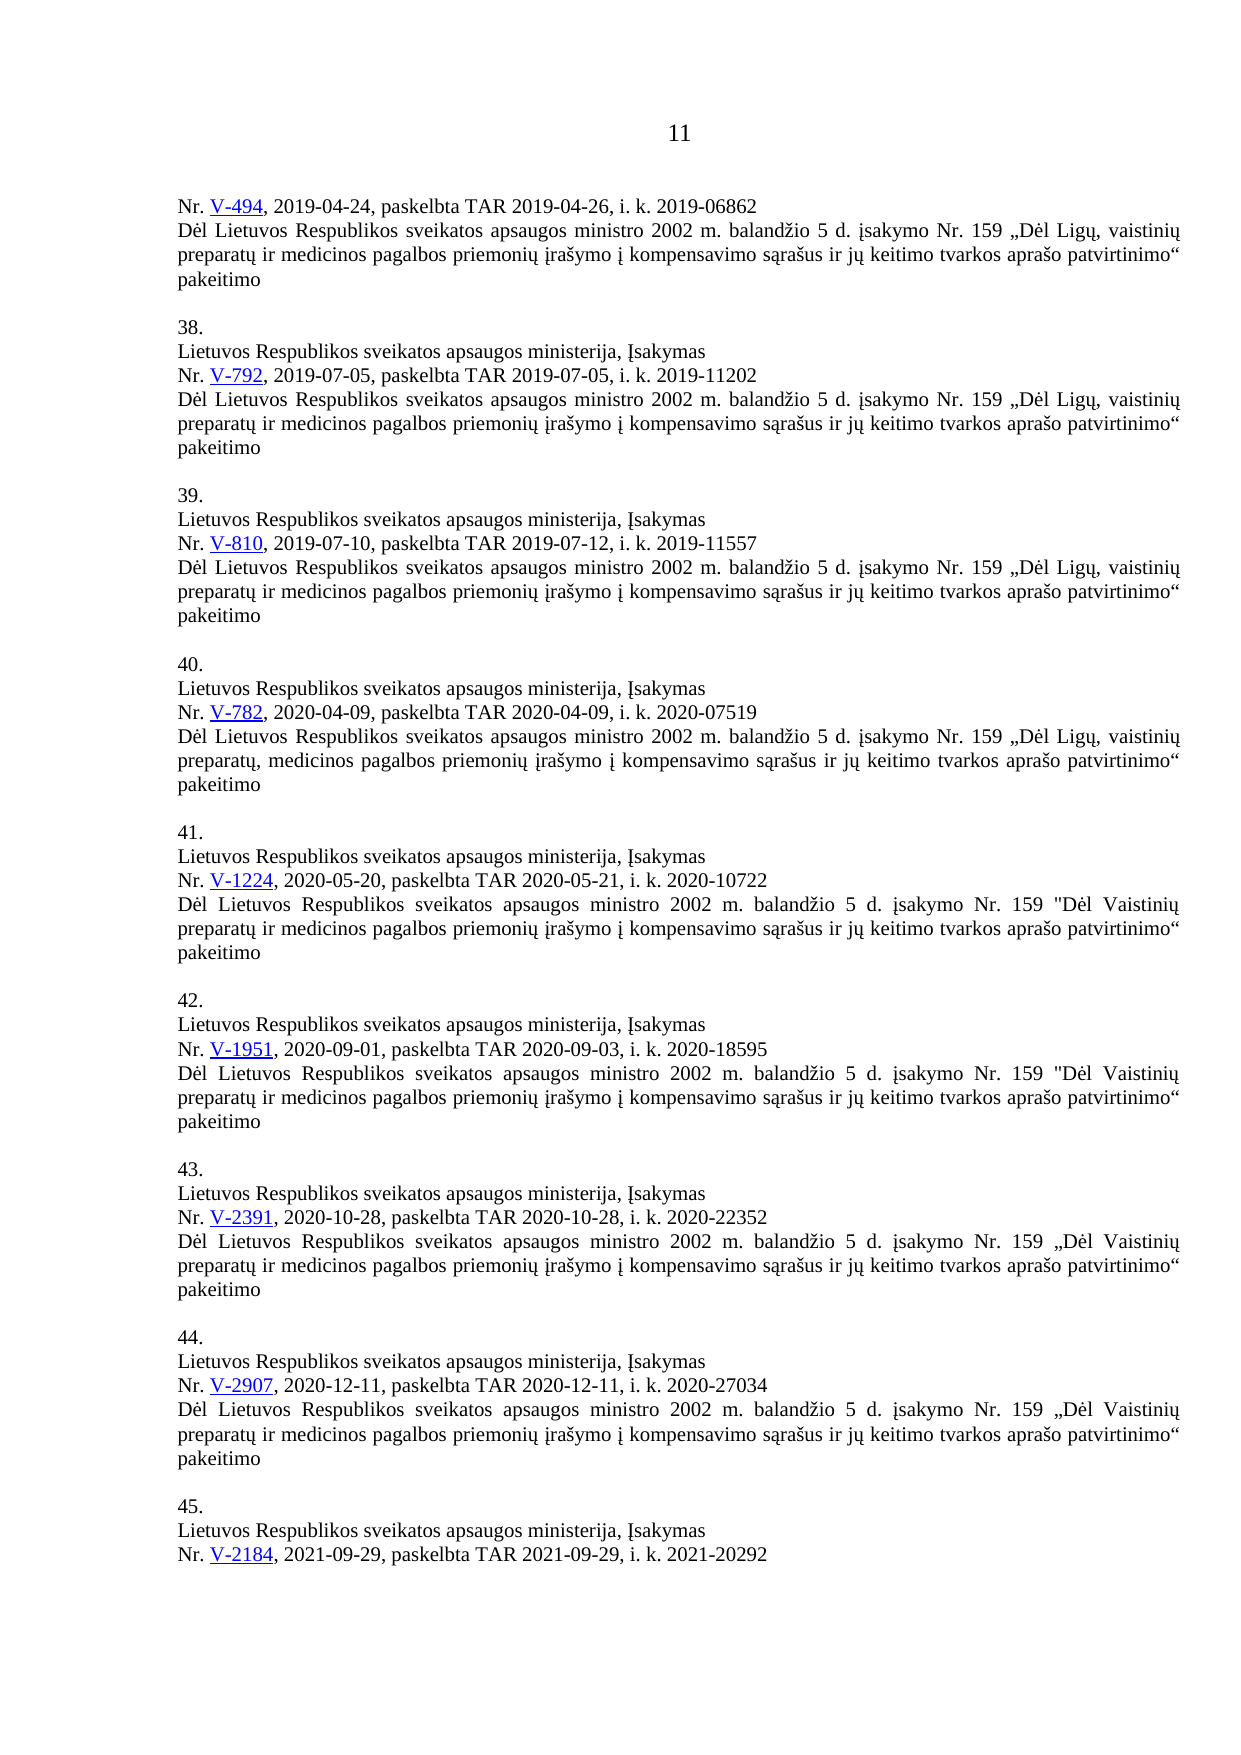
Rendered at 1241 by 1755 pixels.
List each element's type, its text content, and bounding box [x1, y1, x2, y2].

text Nr. V-810, 2019-07-10, paskelbta TAR 2019-07-12, i. k. 2019-11557 [177, 531, 1181, 555]
text Lietuvos Respublikos sveikatos apsaugos ministerija, Įsakymas [177, 1349, 1181, 1373]
text 43. [177, 1157, 1181, 1181]
text 45. [177, 1494, 1181, 1518]
text Nr. V-1951, 2020-09-01, paskelbta TAR 2020-09-03, i. k. 2020-18595 [177, 1036, 1181, 1061]
text Dėl Lietuvos Respublikos sveikatos apsaugos ministro 2002 m. balandžio 5 d. įsakymo Nr. 159 „Dėl Ligų, vaistinių preparatų, medicinos pagalbos priemonių įrašymo į kompensavimo sąrašus ir jų keitimo tvarkos aprašo patvirtinimo“ pakeitimo [177, 724, 1181, 796]
text Nr. V-2184, 2021-09-29, paskelbta TAR 2021-09-29, i. k. 2021-20292 [177, 1542, 1181, 1566]
text Lietuvos Respublikos sveikatos apsaugos ministerija, Įsakymas [177, 676, 1181, 699]
text Lietuvos Respublikos sveikatos apsaugos ministerija, Įsakymas [177, 507, 1181, 531]
text Dėl Lietuvos Respublikos sveikatos apsaugos ministro 2002 m. balandžio 5 d. įsakymo Nr. 159 "Dėl Vaistinių preparatų ir medicinos pagalbos priemonių įrašymo į kompensavimo sąrašus ir jų keitimo tvarkos aprašo patvirtinimo“ pakeitimo [177, 1061, 1181, 1133]
text Dėl Lietuvos Respublikos sveikatos apsaugos ministro 2002 m. balandžio 5 d. įsakymo Nr. 159 „Dėl Vaistinių preparatų ir medicinos pagalbos priemonių įrašymo į kompensavimo sąrašus ir jų keitimo tvarkos aprašo patvirtinimo“ pakeitimo [177, 1397, 1181, 1469]
text 40. [177, 651, 1181, 676]
text Lietuvos Respublikos sveikatos apsaugos ministerija, Įsakymas [177, 1518, 1181, 1542]
text Nr. V-494, 2019-04-24, paskelbta TAR 2019-04-26, i. k. 2019-06862 [177, 194, 1181, 218]
text Nr. V-1224, 2020-05-20, paskelbta TAR 2020-05-21, i. k. 2020-10722 [177, 868, 1181, 892]
text Lietuvos Respublikos sveikatos apsaugos ministerija, Įsakymas [177, 844, 1181, 868]
text 44. [177, 1325, 1181, 1349]
text 41. [177, 820, 1181, 844]
text 38. [177, 314, 1181, 339]
text Nr. V-2907, 2020-12-11, paskelbta TAR 2020-12-11, i. k. 2020-27034 [177, 1373, 1181, 1397]
text 39. [177, 483, 1181, 507]
text Dėl Lietuvos Respublikos sveikatos apsaugos ministro 2002 m. balandžio 5 d. įsakymo Nr. 159 „Dėl Ligų, vaistinių preparatų ir medicinos pagalbos priemonių įrašymo į kompensavimo sąrašus ir jų keitimo tvarkos aprašo patvirtinimo“ pakeitimo [177, 387, 1181, 459]
text Nr. V-792, 2019-07-05, paskelbta TAR 2019-07-05, i. k. 2019-11202 [177, 363, 1181, 387]
text Nr. V-782, 2020-04-09, paskelbta TAR 2020-04-09, i. k. 2020-07519 [177, 699, 1181, 724]
text Dėl Lietuvos Respublikos sveikatos apsaugos ministro 2002 m. balandžio 5 d. įsakymo Nr. 159 „Dėl Ligų, vaistinių preparatų ir medicinos pagalbos priemonių įrašymo į kompensavimo sąrašus ir jų keitimo tvarkos aprašo patvirtinimo“ pakeitimo [177, 218, 1181, 291]
text Lietuvos Respublikos sveikatos apsaugos ministerija, Įsakymas [177, 1012, 1181, 1036]
text 42. [177, 988, 1181, 1012]
text Lietuvos Respublikos sveikatos apsaugos ministerija, Įsakymas [177, 1181, 1181, 1205]
text Dėl Lietuvos Respublikos sveikatos apsaugos ministro 2002 m. balandžio 5 d. įsakymo Nr. 159 „Dėl Vaistinių preparatų ir medicinos pagalbos priemonių įrašymo į kompensavimo sąrašus ir jų keitimo tvarkos aprašo patvirtinimo“ pakeitimo [177, 1229, 1181, 1301]
text Nr. V-2391, 2020-10-28, paskelbta TAR 2020-10-28, i. k. 2020-22352 [177, 1205, 1181, 1229]
text Dėl Lietuvos Respublikos sveikatos apsaugos ministro 2002 m. balandžio 5 d. įsakymo Nr. 159 „Dėl Ligų, vaistinių preparatų ir medicinos pagalbos priemonių įrašymo į kompensavimo sąrašus ir jų keitimo tvarkos aprašo patvirtinimo“ pakeitimo [177, 555, 1181, 627]
text Lietuvos Respublikos sveikatos apsaugos ministerija, Įsakymas [177, 339, 1181, 363]
text Dėl Lietuvos Respublikos sveikatos apsaugos ministro 2002 m. balandžio 5 d. įsakymo Nr. 159 "Dėl Vaistinių preparatų ir medicinos pagalbos priemonių įrašymo į kompensavimo sąrašus ir jų keitimo tvarkos aprašo patvirtinimo“ pakeitimo [177, 892, 1181, 964]
